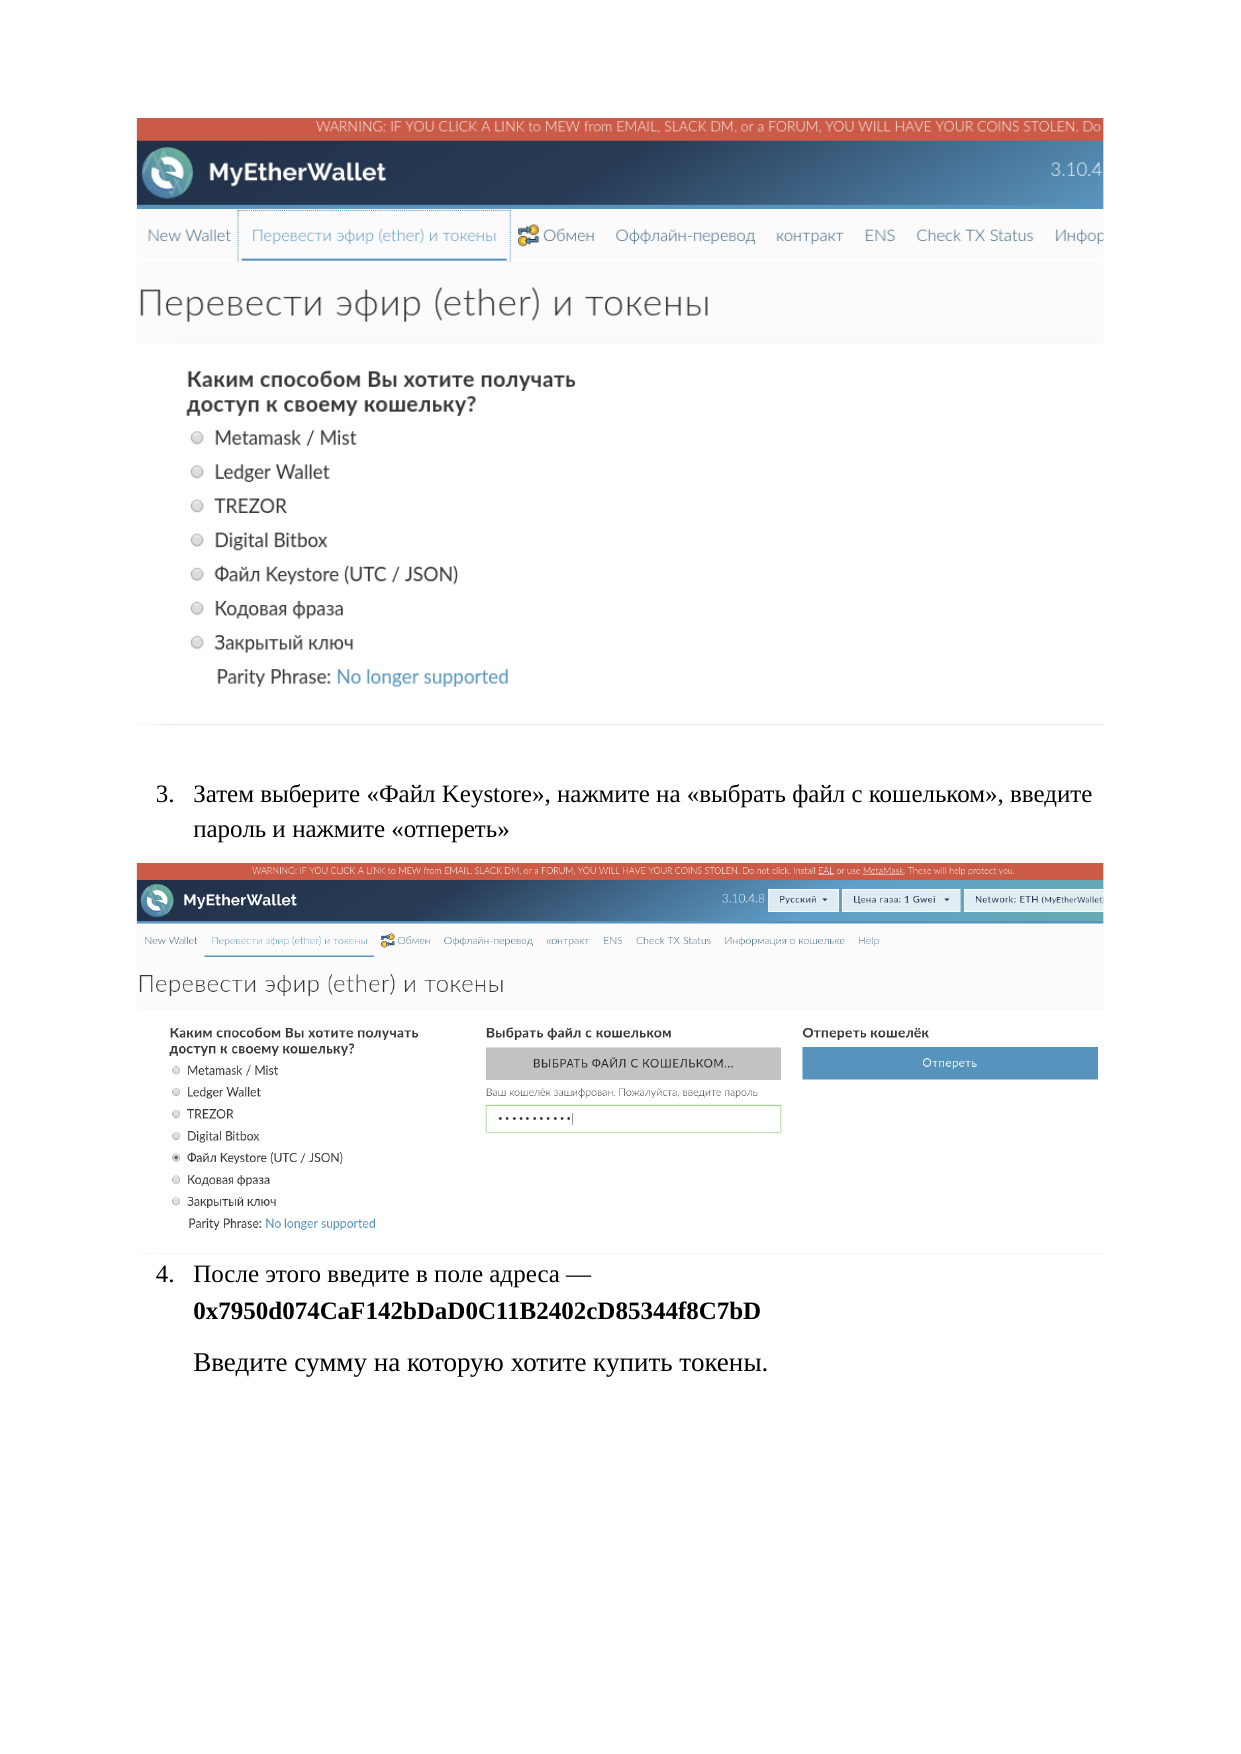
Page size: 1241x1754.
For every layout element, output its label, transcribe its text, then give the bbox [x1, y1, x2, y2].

list Затем выберите «Файл Keystore», нажмите на «выбрать файл с кошельком», введите пароль и нажмите «отпереть» [156, 779, 1122, 843]
list Введите сумму на которую хотите купить токены. [156, 1346, 1122, 1377]
list После этого введите в поле адреса — 0x7950d074CaF142bDaD0C11B2402cD85344f8C7bD [156, 1232, 1122, 1325]
picture [136, 118, 1104, 725]
picture [136, 863, 1104, 1254]
